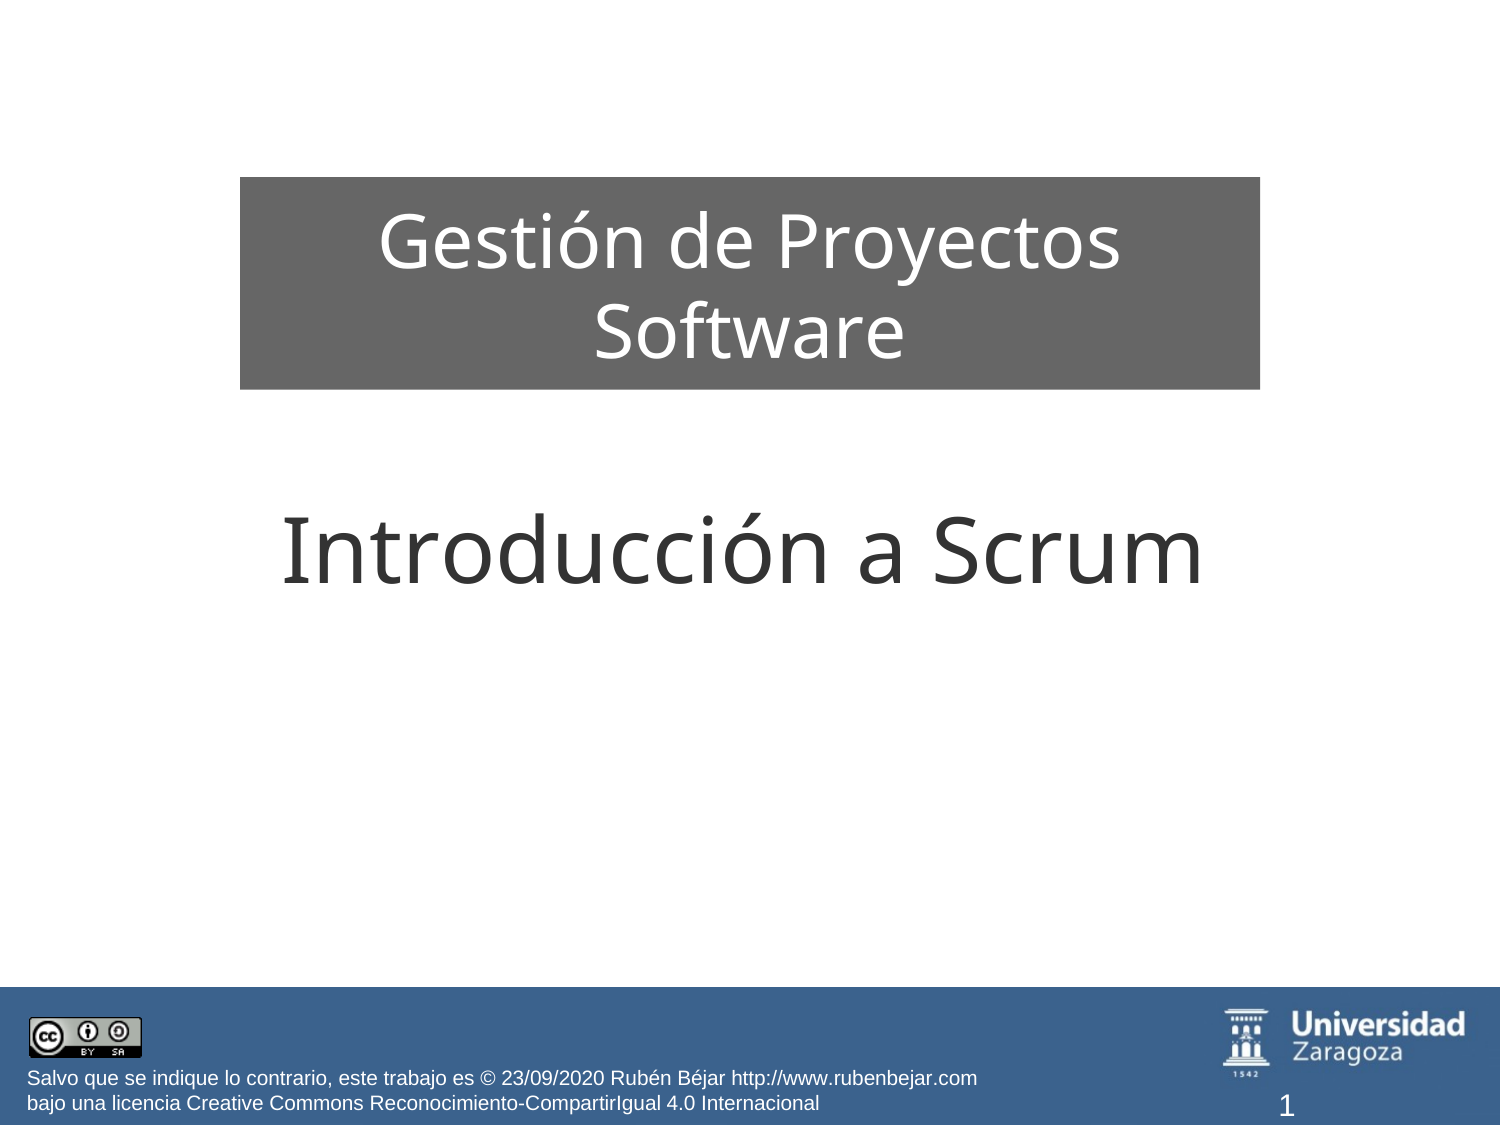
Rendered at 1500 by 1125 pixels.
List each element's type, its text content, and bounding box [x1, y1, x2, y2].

picture [0, 987, 1500, 1125]
text_box Gestión de Proyectos Software [240, 177, 1261, 390]
text_box Introducción a Scrum [106, 484, 1382, 611]
